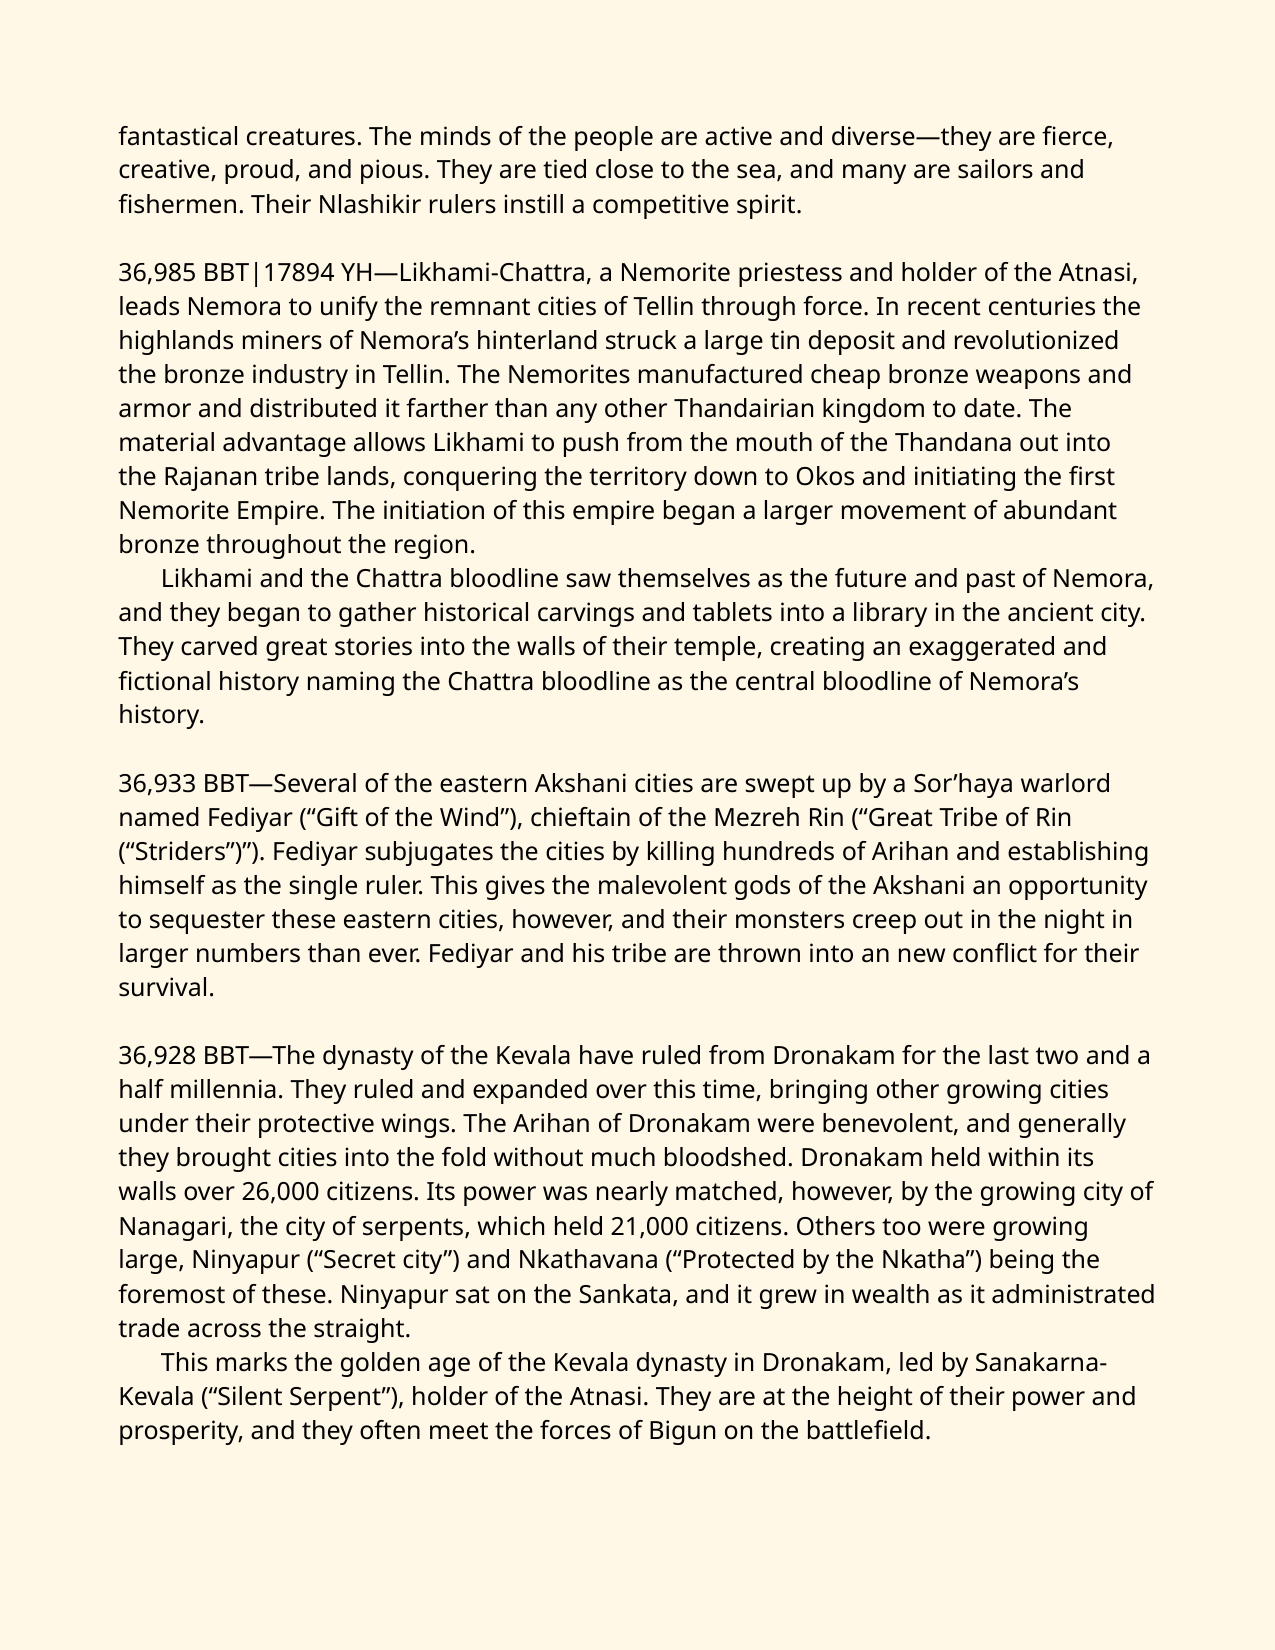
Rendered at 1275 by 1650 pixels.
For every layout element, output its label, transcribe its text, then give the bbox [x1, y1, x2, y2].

text This marks the golden age of the Kevala dynasty in Dronakam, led by Sanakarna-Kevala (“Silent Serpent”), holder of the Atnasi. They are at the height of their power and prosperity, and they often meet the forces of Bigun on the battlefield. [118, 1344, 1157, 1447]
text 36,928 BBT—The dynasty of the Kevala have ruled from Dronakam for the last two and a half millennia. They ruled and expanded over this time, bringing other growing cities under their protective wings. The Arihan of Dronakam were benevolent, and generally they brought cities into the fold without much bloodshed. Dronakam held within its walls over 26,000 citizens. Its power was nearly matched, however, by the growing city of Nanagari, the city of serpents, which held 21,000 citizens. Others too were growing large, Ninyapur (“Secret city”) and Nkathavana (“Protected by the Nkatha”) being the foremost of these. Ninyapur sat on the Sankata, and it grew in wealth as it administrated trade across the straight. [118, 1038, 1157, 1344]
text 36,933 BBT—Several of the eastern Akshani cities are swept up by a Sor’haya warlord named Fediyar (“Gift of the Wind”), chieftain of the Mezreh Rin (“Great Tribe of Rin (“Striders”)”). Fediyar subjugates the cities by killing hundreds of Arihan and establishing himself as the single ruler. This gives the malevolent gods of the Akshani an opportunity to sequester these eastern cities, however, and their monsters creep out in the night in larger numbers than ever. Fediyar and his tribe are thrown into an new conflict for their survival. [118, 765, 1157, 1004]
text Likhami and the Chattra bloodline saw themselves as the future and past of Nemora, and they began to gather historical carvings and tablets into a library in the ancient city. They carved great stories into the walls of their temple, creating an exaggerated and fictional history naming the Chattra bloodline as the central bloodline of Nemora’s history. [118, 561, 1157, 731]
text fantastical creatures. The minds of the people are active and diverse—they are fierce, creative, proud, and pious. They are tied close to the sea, and many are sailors and fishermen. Their Nlashikir rulers instill a competitive spirit. [118, 118, 1157, 220]
text 36,985 BBT|17894 YH—Likhami-Chattra, a Nemorite priestess and holder of the Atnasi, leads Nemora to unify the remnant cities of Tellin through force. In recent centuries the highlands miners of Nemora’s hinterland struck a large tin deposit and revolutionized the bronze industry in Tellin. The Nemorites manufactured cheap bronze weapons and armor and distributed it farther than any other Thandairian kingdom to date. The material advantage allows Likhami to push from the mouth of the Thandana out into the Rajanan tribe lands, conquering the territory down to Okos and initiating the first Nemorite Empire. The initiation of this empire began a larger movement of abundant bronze throughout the region. [118, 254, 1157, 561]
